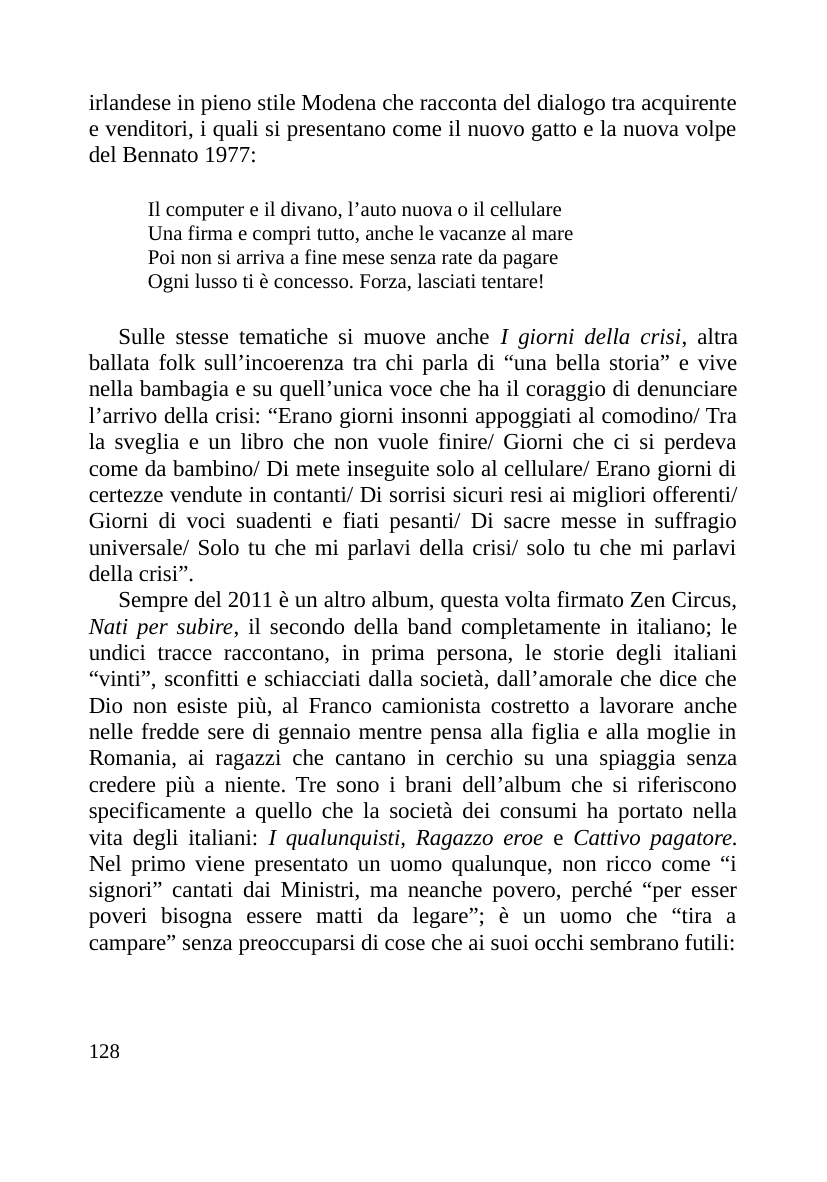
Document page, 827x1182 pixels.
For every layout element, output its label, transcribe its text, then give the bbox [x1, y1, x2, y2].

text Sulle stesse tematiche si muove anche I giorni della crisi, altra ballata folk sull’incoerenza tra chi parla di “una bella storia” e vive nella bambagia e su quell’unica voce che ha il coraggio di denunciare l’arrivo della crisi: “Erano giorni insonni appoggiati al comodino/ Tra la sveglia e un libro che non vuole finire/ Giorni che ci si perdeva come da bambino/ Di mete inseguite solo al cellulare/ Erano giorni di certezze vendute in contanti/ Di sorrisi sicuri resi ai migliori offerenti/ Giorni di voci suadenti e fiati pesanti/ Di sacre messe in suffragio universale/ Solo tu che mi parlavi della crisi/ solo tu che mi parlavi della crisi”. [88, 323, 738, 586]
text Sempre del 2011 è un altro album, questa volta firmato Zen Circus, Nati per subire, il secondo della band completamente in italiano; le undici tracce raccontano, in prima persona, le storie degli italiani “vinti”, sconfitti e schiacciati dalla società, dall’amorale che dice che Dio non esiste più, al Franco camionista costretto a lavorare anche nelle fredde sere di gennaio mentre pensa alla figlia e alla moglie in Romania, ai ragazzi che cantano in cerchio su una spiaggia senza credere più a niente. Tre sono i brani dell’album che si riferiscono specificamente a quello che la società dei consumi ha portato nella vita degli italiani: I qualunquisti, Ragazzo eroe e Cattivo pagatore. Nel primo viene presentato un uomo qualunque, non ricco come “i signori” cantati dai Ministri, ma neanche povero, perché “per esser poveri bisogna essere matti da legare”; è un uomo che “tira a campare” senza preoccuparsi di cose che ai suoi occhi sembrano futili: [88, 586, 738, 955]
text irlandese in pieno stile Modena che racconta del dialogo tra acquirente e venditori, i quali si presentano come il nuovo gatto e la nuova volpe del Bennato 1977: [88, 88, 738, 168]
text Il computer e il divano, l’auto nuova o il cellulare Una firma e compri tutto, anche le vacanze al mare Poi non si arriva a fine mese senza rate da pagare Ogni lusso ti è concesso. Forza, lasciati tentare! [148, 197, 679, 293]
